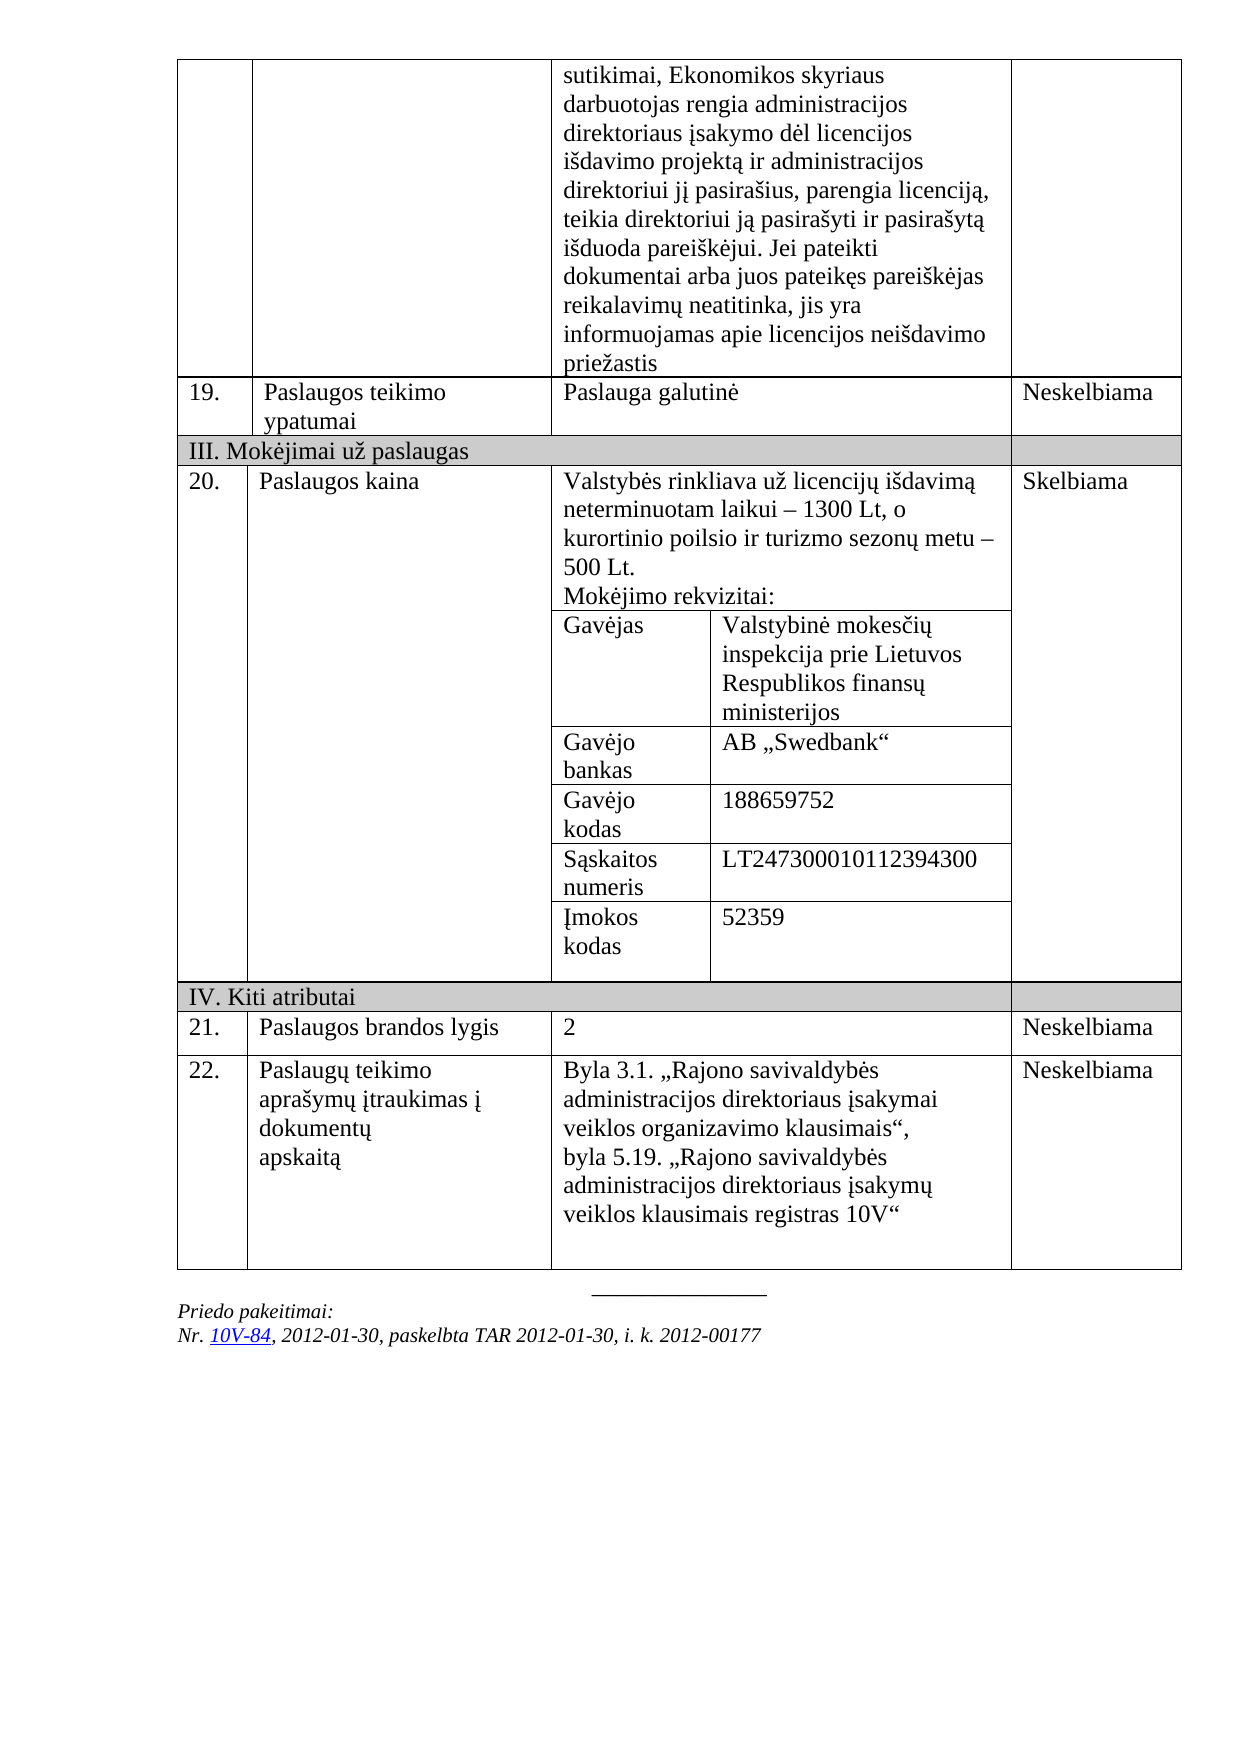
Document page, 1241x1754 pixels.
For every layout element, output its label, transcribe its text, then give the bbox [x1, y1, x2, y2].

table_cell sutikimai, Ekonomikos skyriaus darbuotojas rengia administracijos direktoriaus įsakymo dėl licencijos išdavimo projektą ir administracijos direktoriui jį pasirašius, parengia licenciją, teikia direktoriui ją pasirašyti ir pasirašytą išduoda pareiškėjui. Jei pateikti dokumentai arba juos pateikęs pareiškėjas reikalavimų neatitinka, jis yra informuojamas apie licencijos neišdavimo priežastis [552, 60, 1011, 376]
table_cell Paslaugų teikimo aprašymų įtraukimas į dokumentų apskaitą [248, 1056, 551, 1269]
table_cell Paslaugos teikimo ypatumai [253, 378, 551, 435]
table_cell 20. [178, 466, 247, 981]
table_cell Paslauga galutinė [552, 378, 1011, 435]
table_cell LT247300010112394300 [711, 844, 1011, 901]
table_cell [1012, 60, 1181, 376]
text Nr. 10V-84, 2012-01-30, paskelbta TAR 2012-01-30, i. k. 2012-00177 [177, 1323, 1181, 1347]
table_cell 188659752 [711, 785, 1011, 843]
table_cell IV. Kiti atributai [178, 983, 1011, 1011]
table_cell Neskelbiama [1012, 1056, 1181, 1269]
table_cell Gavėjo kodas [552, 785, 710, 843]
table_cell Skelbiama [1012, 466, 1181, 981]
table_cell [1012, 983, 1181, 1011]
table_cell Paslaugos brandos lygis [248, 1012, 551, 1054]
table_cell [178, 60, 252, 376]
table_cell Paslaugos kaina [248, 466, 551, 981]
table_cell [253, 60, 551, 376]
table_cell III. Mokėjimai už paslaugas [178, 436, 1011, 465]
table_cell 19. [178, 378, 252, 435]
table_cell AB „Swedbank“ [711, 727, 1011, 784]
table_cell Neskelbiama [1012, 378, 1181, 435]
table_cell Sąskaitos numeris [552, 844, 710, 901]
table_cell 52359 [711, 902, 1011, 981]
table_cell Valstybinė mokesčių inspekcija prie Lietuvos Respublikos finansų ministerijos [711, 611, 1011, 726]
table_cell Įmokos kodas [552, 902, 710, 981]
table_cell Gavėjo bankas [552, 727, 710, 784]
table_cell Byla 3.1. „Rajono savivaldybės administracijos direktoriaus įsakymai veiklos organizavimo klausimais“, byla 5.19. „Rajono savivaldybės administracijos direktoriaus įsakymų veiklos klausimais registras 10V“ [552, 1056, 1011, 1269]
text Priedo pakeitimai: [177, 1299, 1181, 1323]
table_cell [1012, 436, 1181, 465]
text ______________ [177, 1270, 1181, 1299]
table_cell Gavėjas [552, 611, 710, 726]
table_cell Valstybės rinkliava už licencijų išdavimą neterminuotam laikui – 1300 Lt, o kurortinio poilsio ir turizmo sezonų metu – 500 Lt. Mokėjimo rekvizitai: [552, 466, 1011, 609]
table_cell Neskelbiama [1012, 1012, 1181, 1054]
table_cell 22. [178, 1056, 247, 1269]
table_cell 2 [552, 1012, 1011, 1054]
table_cell 21. [178, 1012, 247, 1054]
